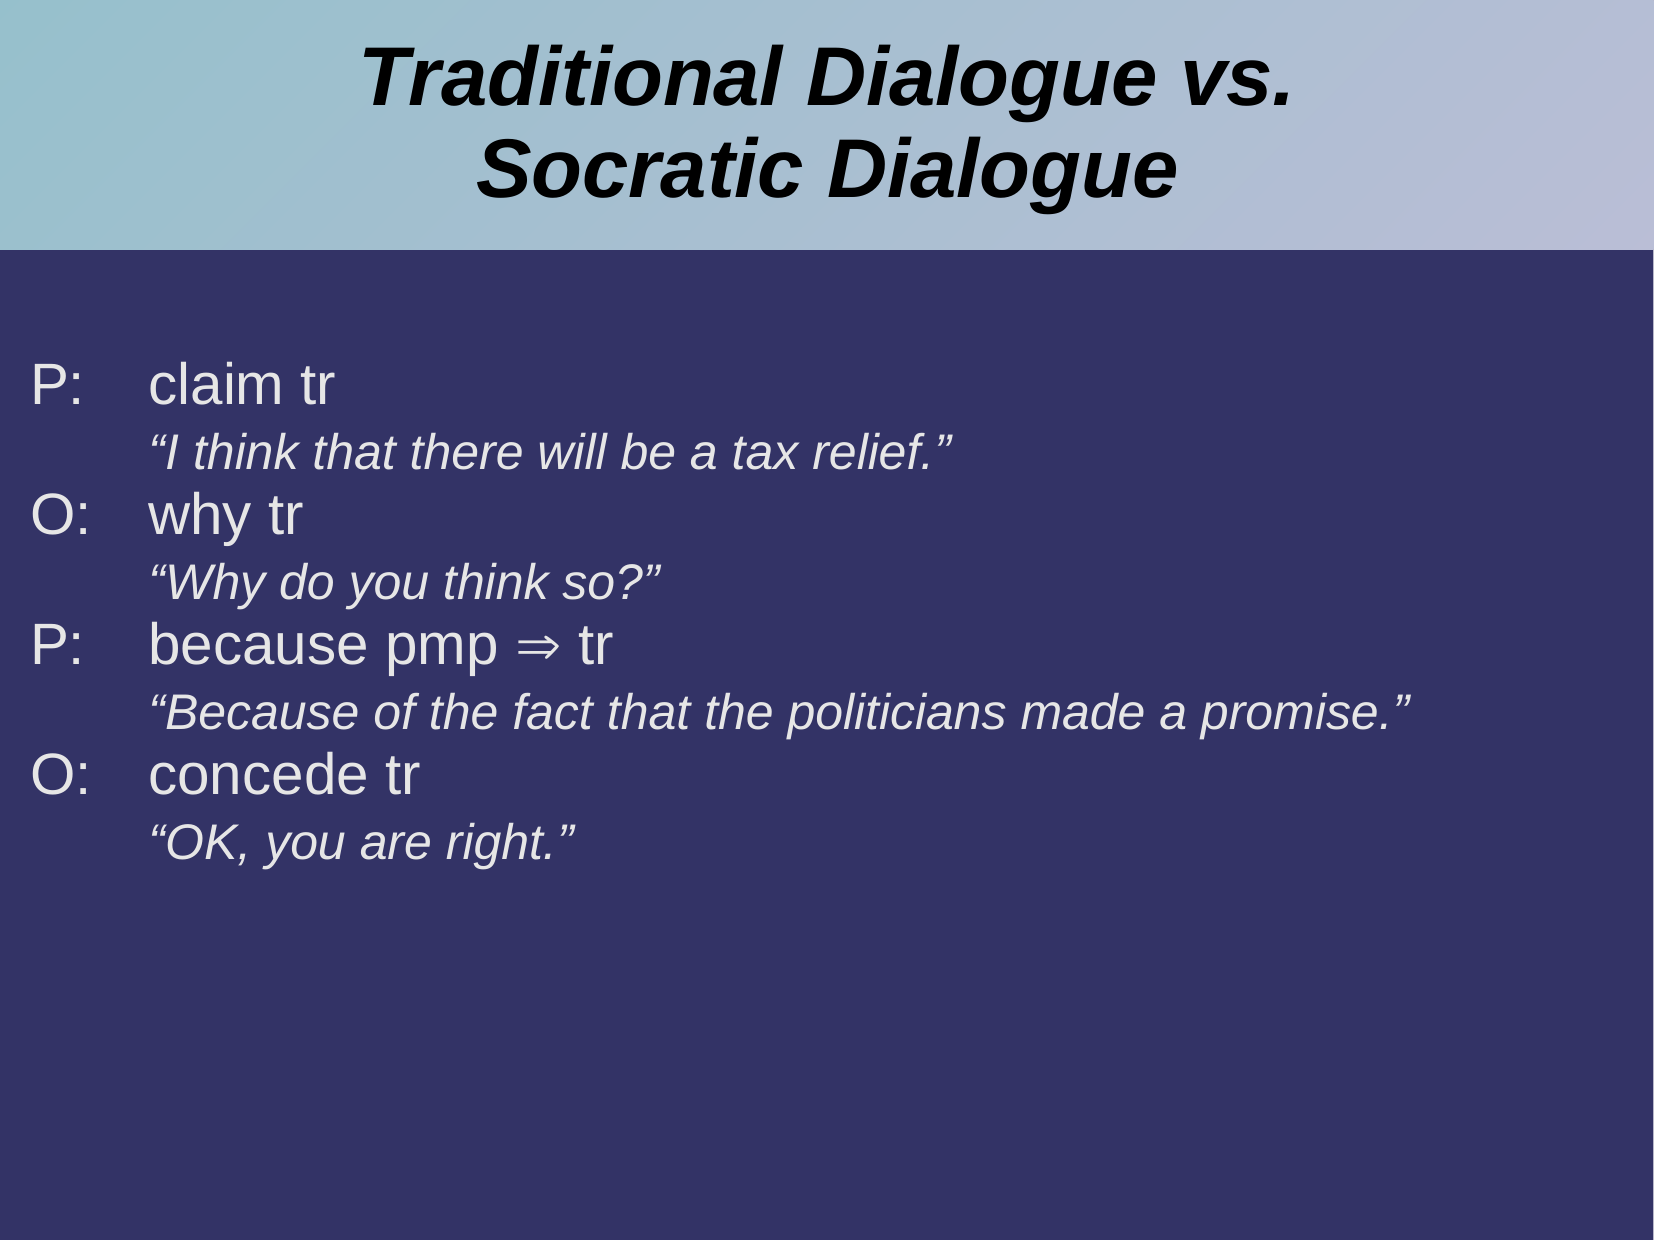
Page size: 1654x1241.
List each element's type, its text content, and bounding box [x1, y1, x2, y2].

list P: claim tr “I think that there will be a tax relief.” O: why tr “Why do you think so?” P: because pmp ⇒ tr “Because of the fact that the politicians made a promise.” O: concede tr “OK, you are right.” [30, 351, 1636, 997]
title Traditional Dialogue vs. Socratic Dialogue [121, 19, 1534, 227]
